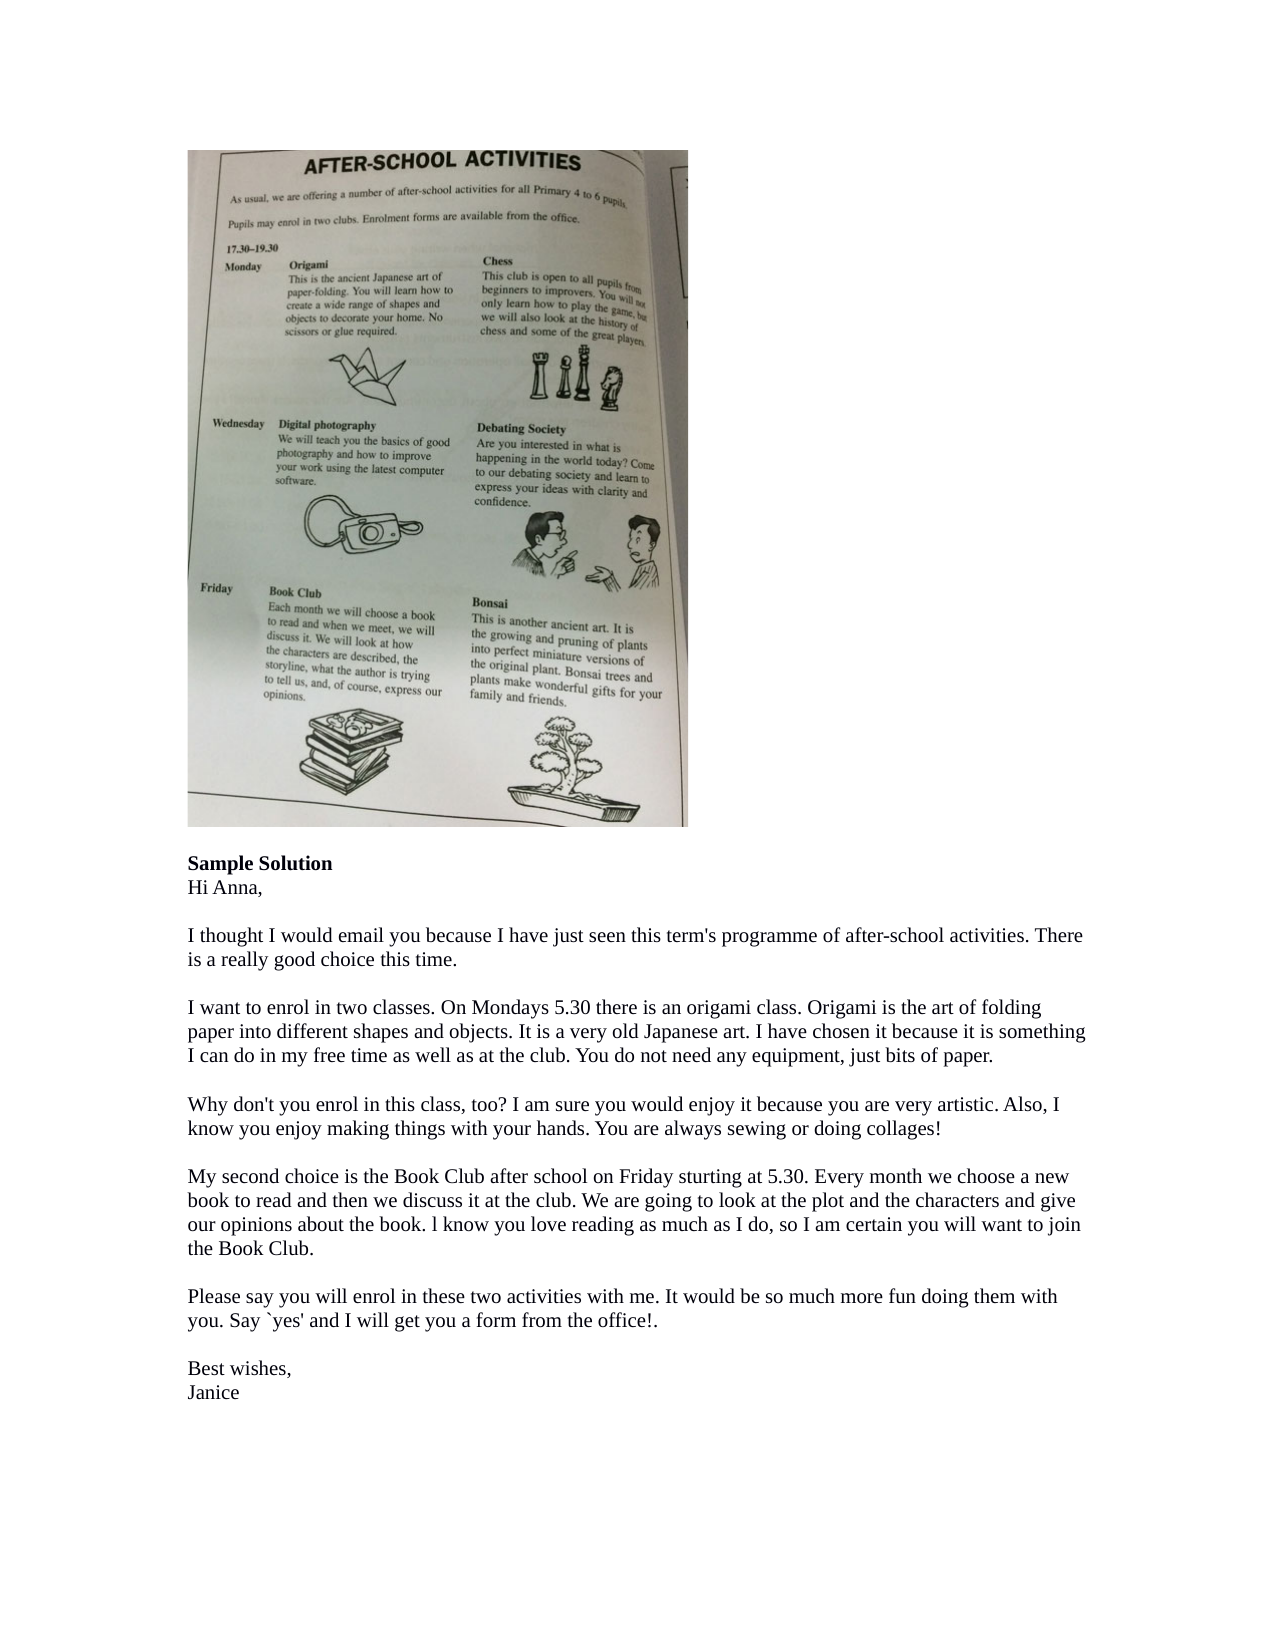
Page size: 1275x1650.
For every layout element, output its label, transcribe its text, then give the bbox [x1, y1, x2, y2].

text I want to enrol in two classes. On Mondays 5.30 there is an origami class. Origami is the art of folding paper into different shapes and objects. It is a very old Japanese art. I have chosen it because it is something I can do in my free time as well as at the club. You do not need any equipment, just bits of paper. [187, 995, 1087, 1067]
text I thought I would email you because I have just seen this term's programme of after-school activities. There is a really good choice this time. [187, 923, 1087, 971]
text Sample Solution [187, 851, 1087, 875]
text Best wishes, [187, 1356, 1087, 1380]
text My second choice is the Book Club after school on Friday sturting at 5.30. Every month we choose a new book to read and then we discuss it at the club. We are going to look at the plot and the characters and give our opinions about the book. l know you love reading as much as I do, so I am certain you will want to join the Book Club. [187, 1164, 1087, 1260]
text Hi Anna, [187, 875, 1087, 899]
text Why don't you enrol in this class, too? I am sure you would enjoy it because you are very artistic. Also, I know you enjoy making things with your hands. You are always sewing or doing collages! [187, 1092, 1087, 1140]
picture [187, 150, 689, 827]
text Please say you will enrol in these two activities with me. It would be so much more fun doing them with you. Say `yes' and I will get you a form from the office!. [187, 1284, 1087, 1332]
text Janice [187, 1380, 1087, 1404]
